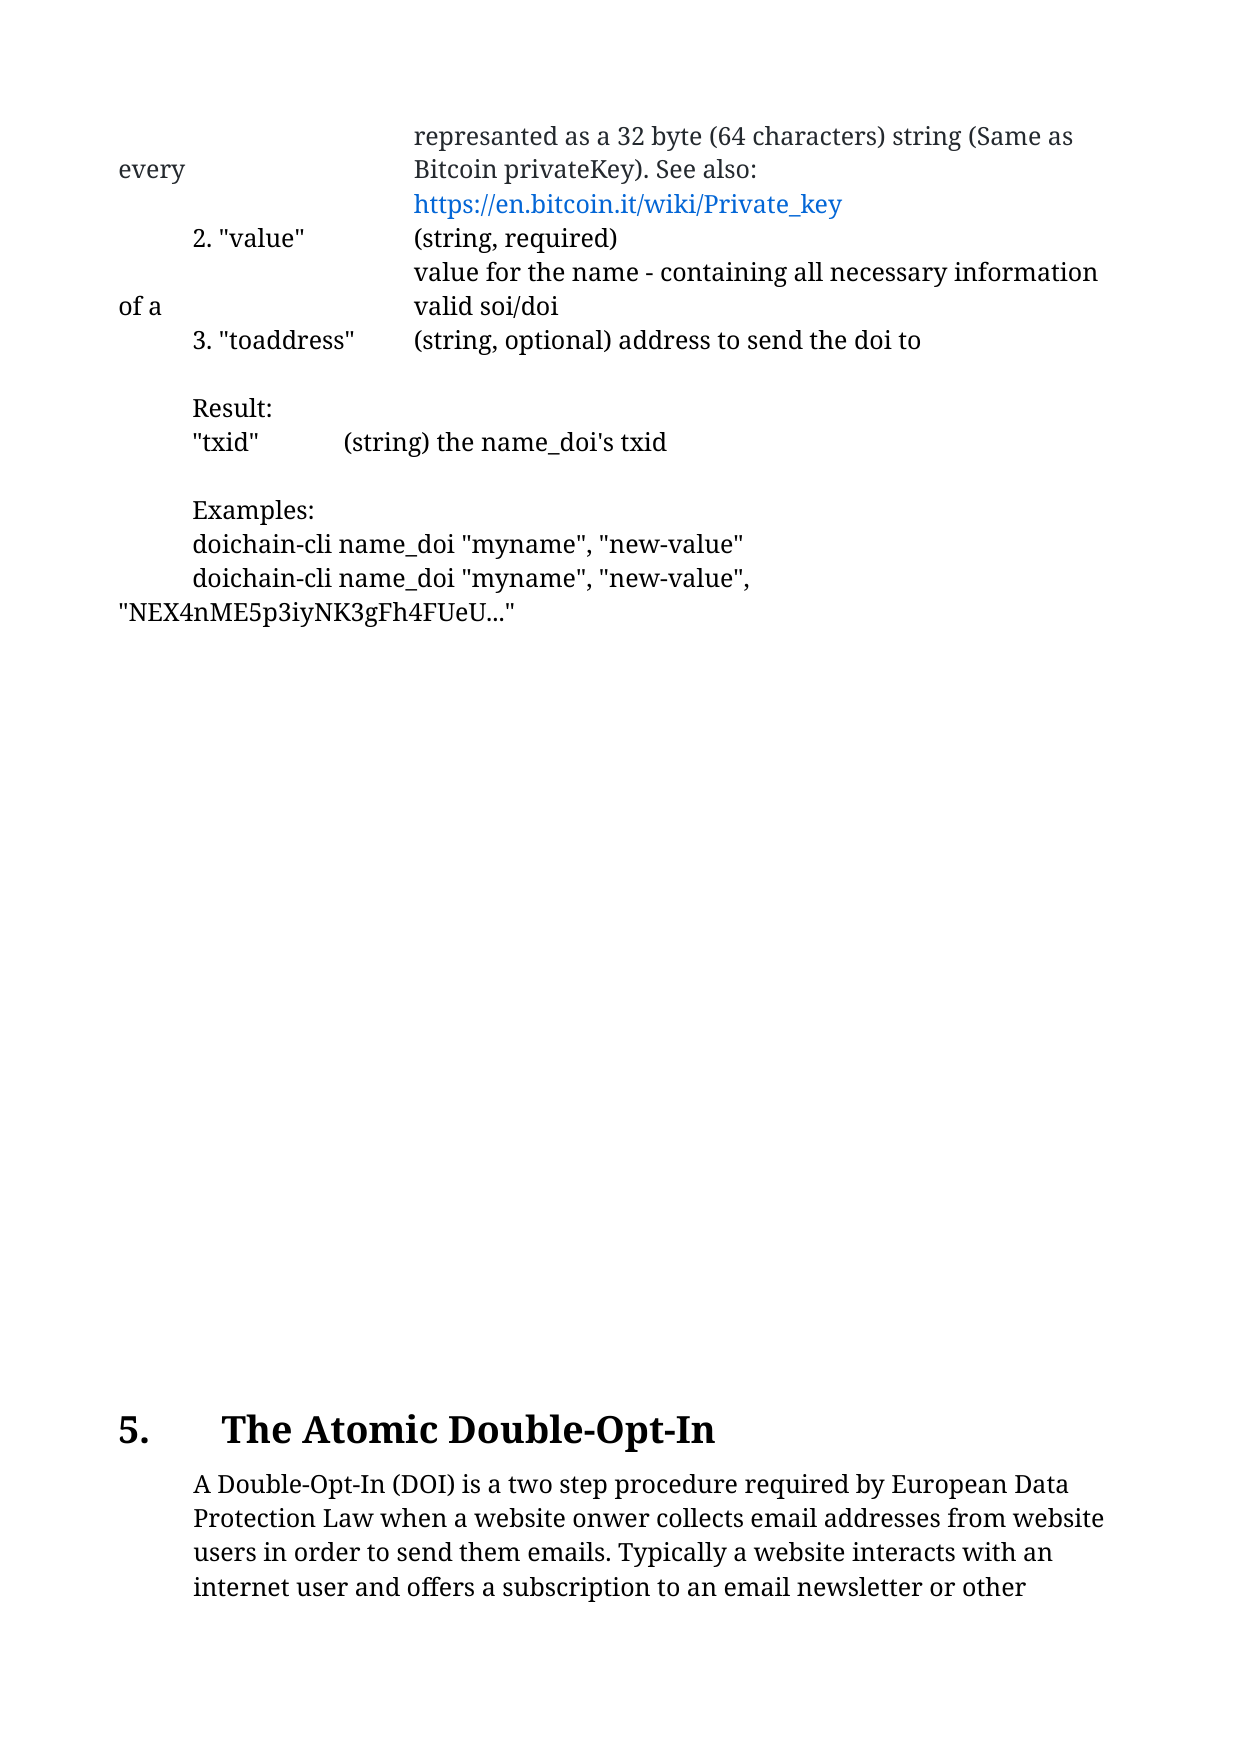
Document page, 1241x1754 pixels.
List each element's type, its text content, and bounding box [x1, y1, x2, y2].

list A Double-Opt-In (DOI) is a two step procedure required by European Data Protection Law when a website onwer collects email addresses from website users in order to send them emails. Typically a website interacts with an internet user and offers a subscription to an email newsletter or other [156, 1467, 1122, 1603]
subtitle The Atomic Double-Opt-In [118, 1403, 1122, 1454]
text 2. "value" (string, required) value for the name - containing all necessary information of a valid soi/doi 3. "toaddress" (string, optional) address to send the doi to [118, 220, 1122, 357]
text represanted as a 32 byte (64 characters) string (Same as every Bitcoin privateKey). See also: https://en.bitcoin.it/wiki/Private_key [118, 118, 1122, 220]
text Result: [118, 391, 1122, 425]
text "txid" (string) the name_doi's txid [118, 425, 1122, 459]
text doichain-cli name_doi "myname", "new-value" [118, 527, 1122, 561]
text Examples: [118, 493, 1122, 527]
text doichain-cli name_doi "myname", "new-value", "NEX4nME5p3iyNK3gFh4FUeU..." [118, 561, 1122, 629]
